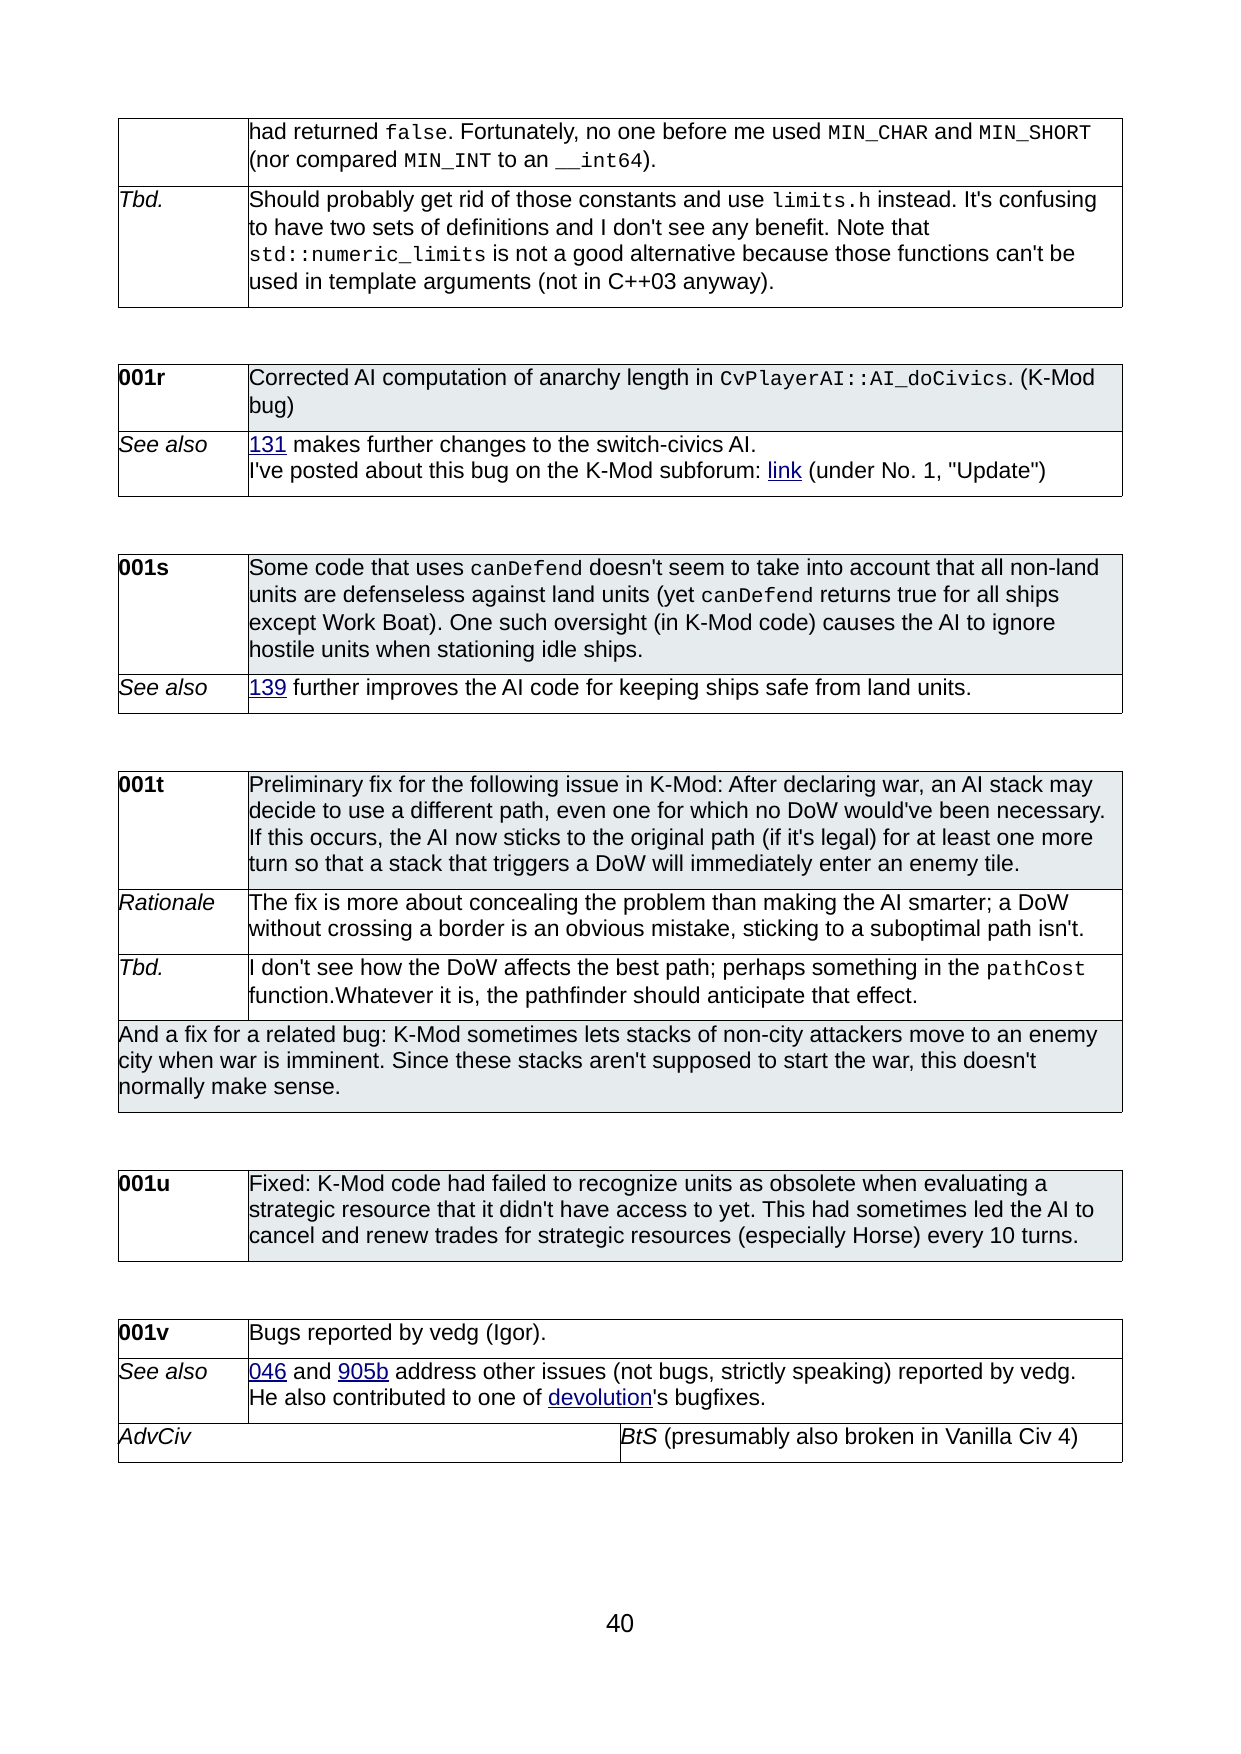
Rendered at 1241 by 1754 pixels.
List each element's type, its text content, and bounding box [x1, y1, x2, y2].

table_cell Should probably get rid of those constants and use limits.h instead. It's confusing to have two sets of definitions and I don't see any benefit. Note that std::numeric_limits is not a good alternative because those functions can't be used in template arguments (not in C++03 anyway). [249, 187, 1122, 307]
table_header 001u [119, 1171, 248, 1261]
table_cell [119, 119, 248, 186]
table_cell Tbd. [119, 187, 248, 307]
table_cell See also [119, 675, 248, 713]
table_cell I don't see how the DoW affects the best path; perhaps something in the pathCost function.Whatever it is, the pathfinder should anticipate that effect. [249, 955, 1122, 1020]
table_header Corrected AI computation of anarchy length in CvPlayerAI::AI_doCivics. (K-Mod bug) [249, 365, 1122, 431]
table_cell BtS (presumably also broken in Vanilla Civ 4) [621, 1424, 1122, 1462]
table_cell had returned false. Fortunately, no one before me used MIN_CHAR and MIN_SHORT (nor compared MIN_INT to an __int64). [249, 119, 1122, 186]
table_cell See also [119, 432, 248, 496]
table_cell Rationale [119, 890, 248, 954]
table_header 001v [119, 1320, 248, 1358]
table_cell See also [119, 1359, 248, 1423]
table_cell 046 and 905b address other issues (not bugs, strictly speaking) reported by vedg. He also contributed to one of devolution's bugfixes. [249, 1359, 1122, 1423]
table_header 001t [119, 772, 248, 889]
table_header 001r [119, 365, 248, 431]
table_cell The fix is more about concealing the problem than making the AI smarter; a DoW without crossing a border is an obvious mistake, sticking to a suboptimal path isn't. [249, 890, 1122, 954]
table_header Preliminary fix for the following issue in K-Mod: After declaring war, an AI stack may decide to use a different path, even one for which no DoW would've been necessary. If this occurs, the AI now sticks to the original path (if it's legal) for at least one more turn so that a stack that triggers a DoW will immediately enter an enemy tile. [249, 772, 1122, 889]
table_cell 131 makes further changes to the switch-civics AI. I've posted about this bug on the K-Mod subforum: link (under No. 1, "Update") [249, 432, 1122, 496]
table_header Some code that uses canDefend doesn't seem to take into account that all non-land units are defenseless against land units (yet canDefend returns true for all ships except Work Boat). One such oversight (in K-Mod code) causes the AI to ignore hostile units when stationing idle ships. [249, 555, 1122, 674]
table_cell 139 further improves the AI code for keeping ships safe from land units. [249, 675, 1122, 713]
table_header Bugs reported by vedg (Igor). [249, 1320, 1122, 1358]
table_cell Tbd. [119, 955, 248, 1020]
table_header 001s [119, 555, 248, 674]
table_cell And a fix for a related bug: K-Mod sometimes lets stacks of non-city attackers move to an enemy city when war is imminent. Since these stacks aren't supposed to start the war, this doesn't normally make sense. [119, 1021, 1122, 1112]
table_cell AdvCiv [119, 1424, 620, 1462]
table_header Fixed: K-Mod code had failed to recognize units as obsolete when evaluating a strategic resource that it didn't have access to yet. This had sometimes led the AI to cancel and renew trades for strategic resources (especially Horse) every 10 turns. [249, 1171, 1122, 1261]
